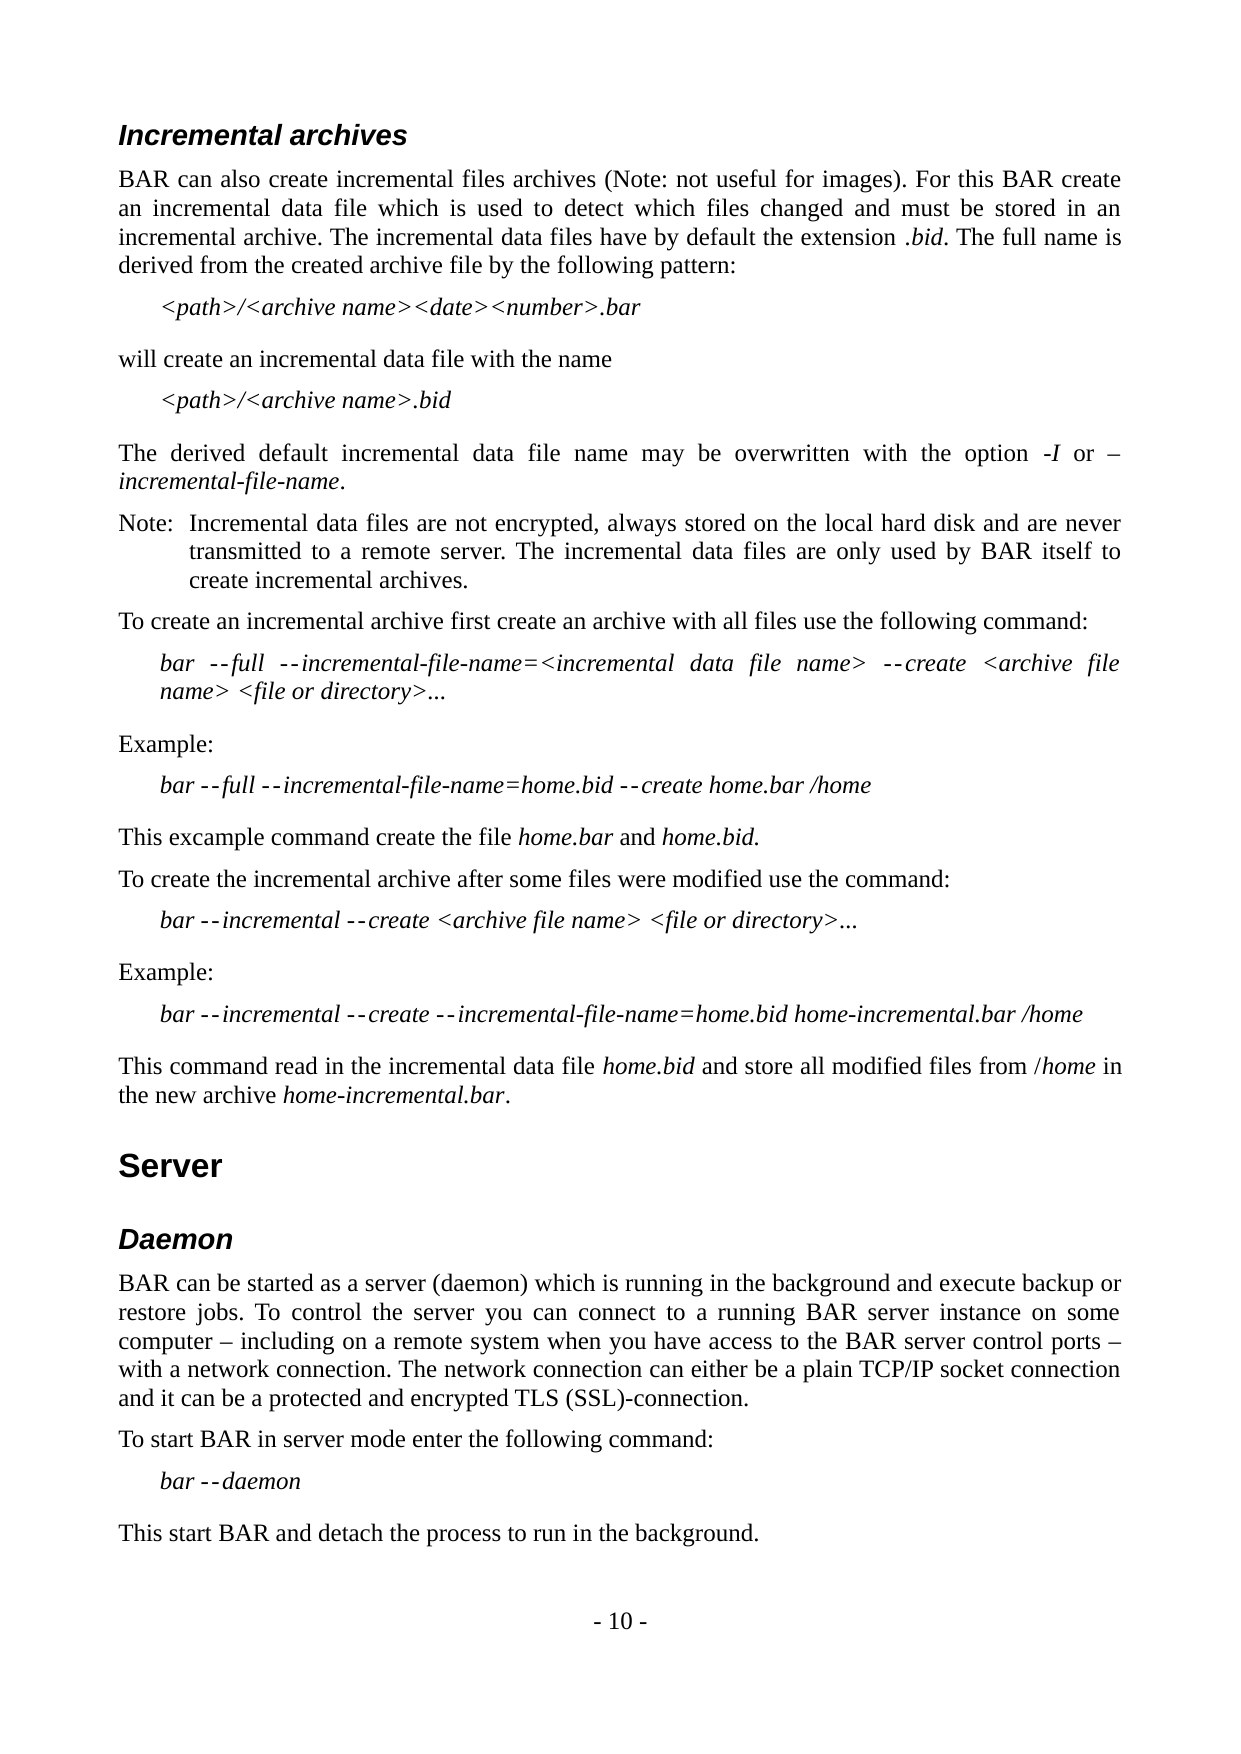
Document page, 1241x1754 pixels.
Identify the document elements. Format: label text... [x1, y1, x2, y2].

text BAR can also create incremental files archives (Note: not useful for images). For this BAR create an incremental data file which is used to detect which files changed and must be stored in an incremental archive. The incremental data files have by default the extension .bid. The full name is derived from the created archive file by the following pattern: [118, 164, 1122, 279]
text To create the incremental archive after some files were modified use the command: [118, 864, 1122, 892]
text Note: Incremental data files are not encrypted, always stored on the local hard disk and are never transmitted to a remote server. The incremental data files are only used by BAR itself to create incremental archives. [118, 508, 1122, 594]
subtitle Incremental archives [118, 118, 1122, 152]
text bar ‑‑incremental ‑‑create <archive file name> <file or directory>... [159, 905, 1122, 934]
subtitle Server [118, 1146, 1122, 1185]
text Example: [118, 957, 1122, 986]
text bar ‑‑incremental ‑‑create ‑‑incremental-file-name=home.bid home-incremental.bar /home [159, 999, 1122, 1027]
text This excample command create the file home.bar and home.bid. [118, 822, 1122, 851]
text This command read in the incremental data file home.bid and store all modified files from /home in the new archive home-incremental.bar. [118, 1051, 1122, 1108]
text will create an incremental data file with the name [118, 344, 1122, 373]
text <path>/<archive name><date><number>.bar [159, 292, 1122, 320]
text BAR can be started as a server (daemon) which is running in the background and execute backup or restore jobs. To control the server you can connect to a running BAR server instance on some computer – including on a remote system when you have access to the BAR server control ports – with a network connection. The network connection can either be a plain TCP/IP socket connection and it can be a protected and encrypted TLS (SSL)-connection. [118, 1268, 1122, 1412]
text <path>/<archive name>.bid [159, 385, 1122, 414]
text bar ‑‑full ‑‑incremental-file-name=home.bid ‑‑create home.bar /home [159, 770, 1122, 799]
text bar ‑‑full ‑‑incremental-file-name=<incremental data file name> ‑‑create <archive file name> <file or directory>... [159, 648, 1122, 705]
text Example: [118, 729, 1122, 758]
text The derived default incremental data file name may be overwritten with the option -I or –incremental-file-name. [118, 438, 1122, 495]
text To create an incremental archive first create an archive with all files use the following command: [118, 606, 1122, 635]
text bar ‑‑daemon [159, 1466, 1122, 1494]
text To start BAR in server mode enter the following command: [118, 1424, 1122, 1453]
text This start BAR and detach the process to run in the background. [118, 1518, 1122, 1547]
subtitle Daemon [118, 1222, 1122, 1256]
